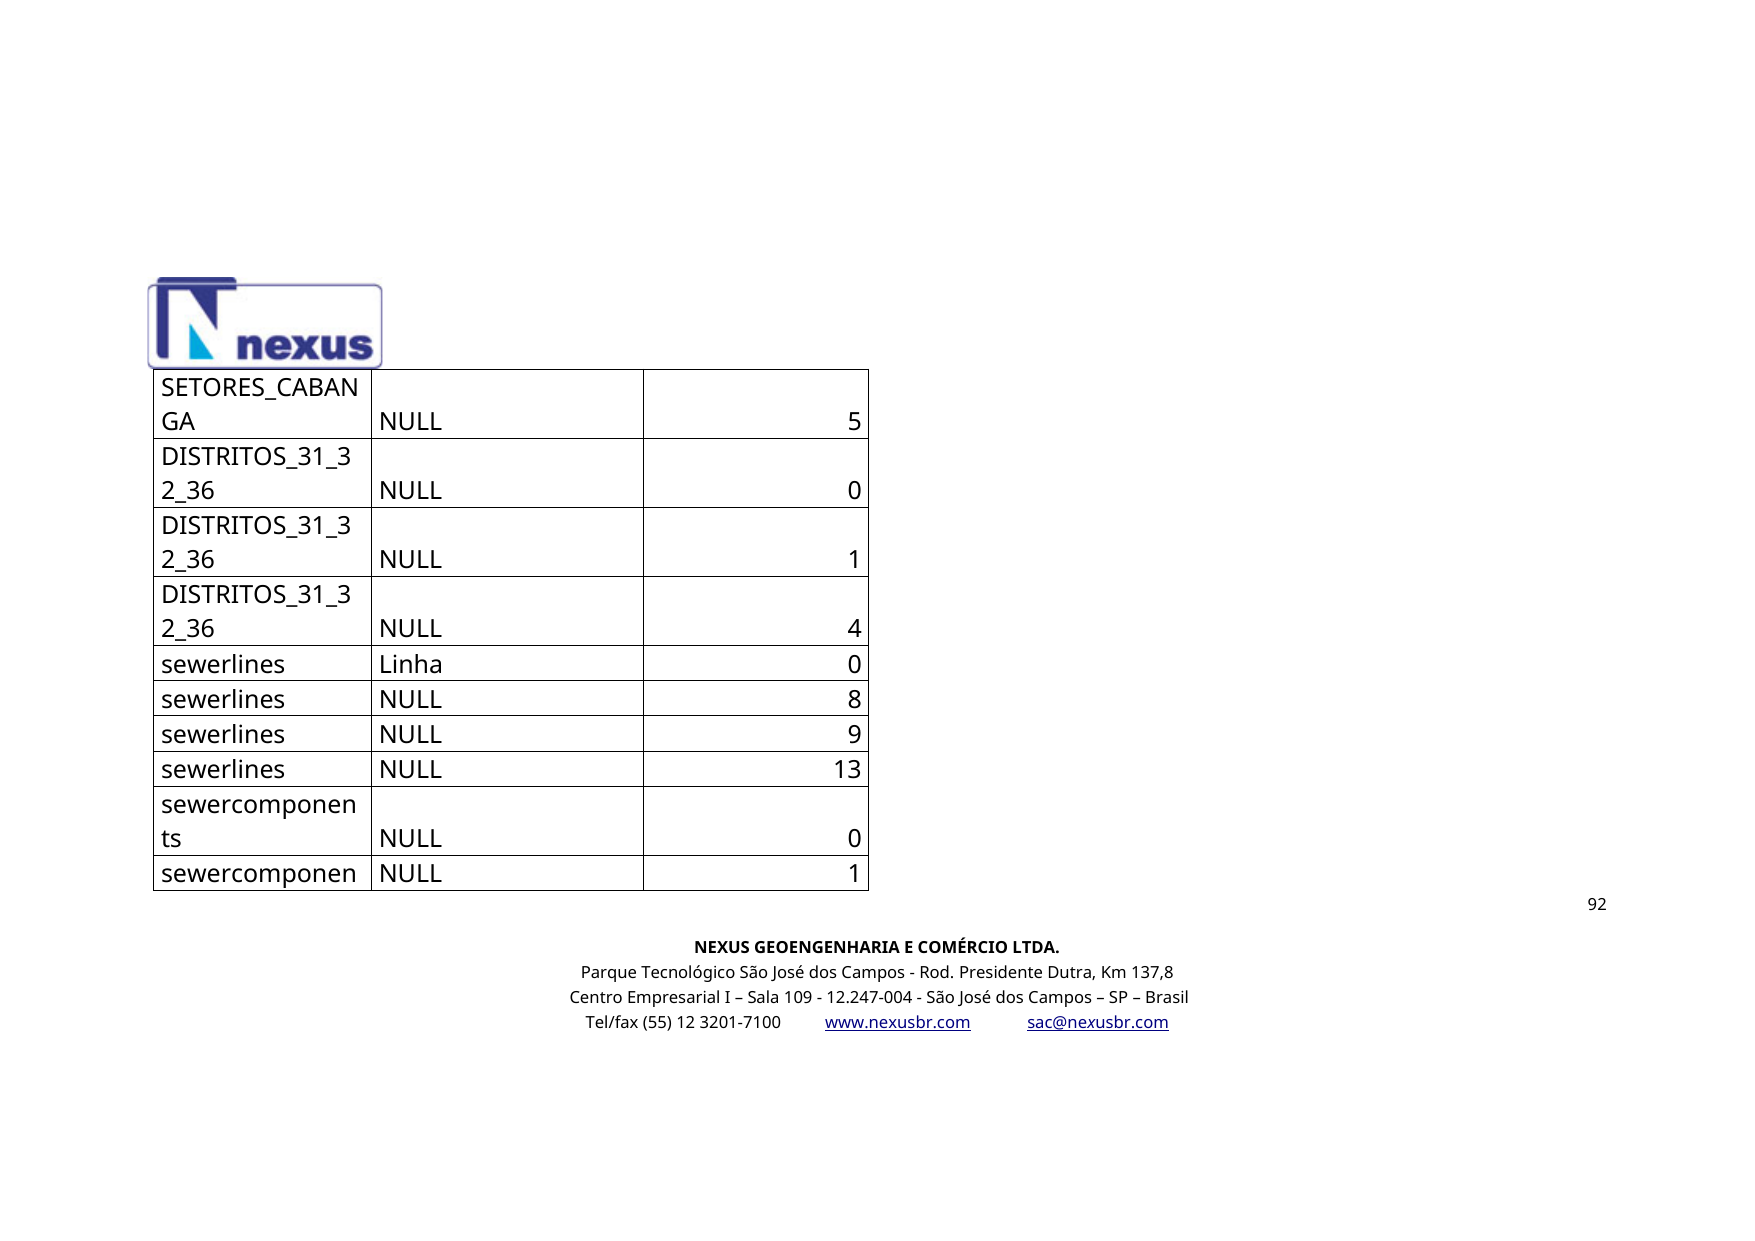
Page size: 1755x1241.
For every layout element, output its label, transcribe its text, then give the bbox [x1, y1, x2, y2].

table_cell sewerlines [154, 646, 371, 680]
table_cell NULL [372, 508, 643, 576]
table_cell sewerlines [154, 681, 371, 715]
table_cell 1 [644, 856, 868, 890]
table_cell NULL [372, 716, 643, 751]
table_cell NULL [372, 681, 643, 715]
table_cell DISTRITOS_31_32_36 [154, 508, 371, 576]
table_cell 5 [644, 370, 868, 438]
table_cell sewerlines [154, 716, 371, 751]
table_cell 0 [644, 439, 868, 507]
table_cell sewerlines [154, 752, 371, 786]
table_cell SETORES_CABANGA [154, 370, 371, 438]
table_cell Linha [372, 646, 643, 680]
table_cell sewercomponen [154, 856, 371, 890]
table_cell NULL [372, 752, 643, 786]
table_cell NULL [372, 856, 643, 890]
table_cell 8 [644, 681, 868, 715]
table_cell 13 [644, 752, 868, 786]
table_cell 0 [644, 787, 868, 855]
table_cell 4 [644, 577, 868, 645]
table_cell NULL [372, 787, 643, 855]
table_cell NULL [372, 370, 643, 438]
table_cell 0 [644, 646, 868, 680]
table_cell sewercomponents [154, 787, 371, 855]
table_cell DISTRITOS_31_32_36 [154, 577, 371, 645]
table_cell DISTRITOS_31_32_36 [154, 439, 371, 507]
table_cell 9 [644, 716, 868, 751]
table_cell NULL [372, 577, 643, 645]
table_cell NULL [372, 439, 643, 507]
table_cell 1 [644, 508, 868, 576]
